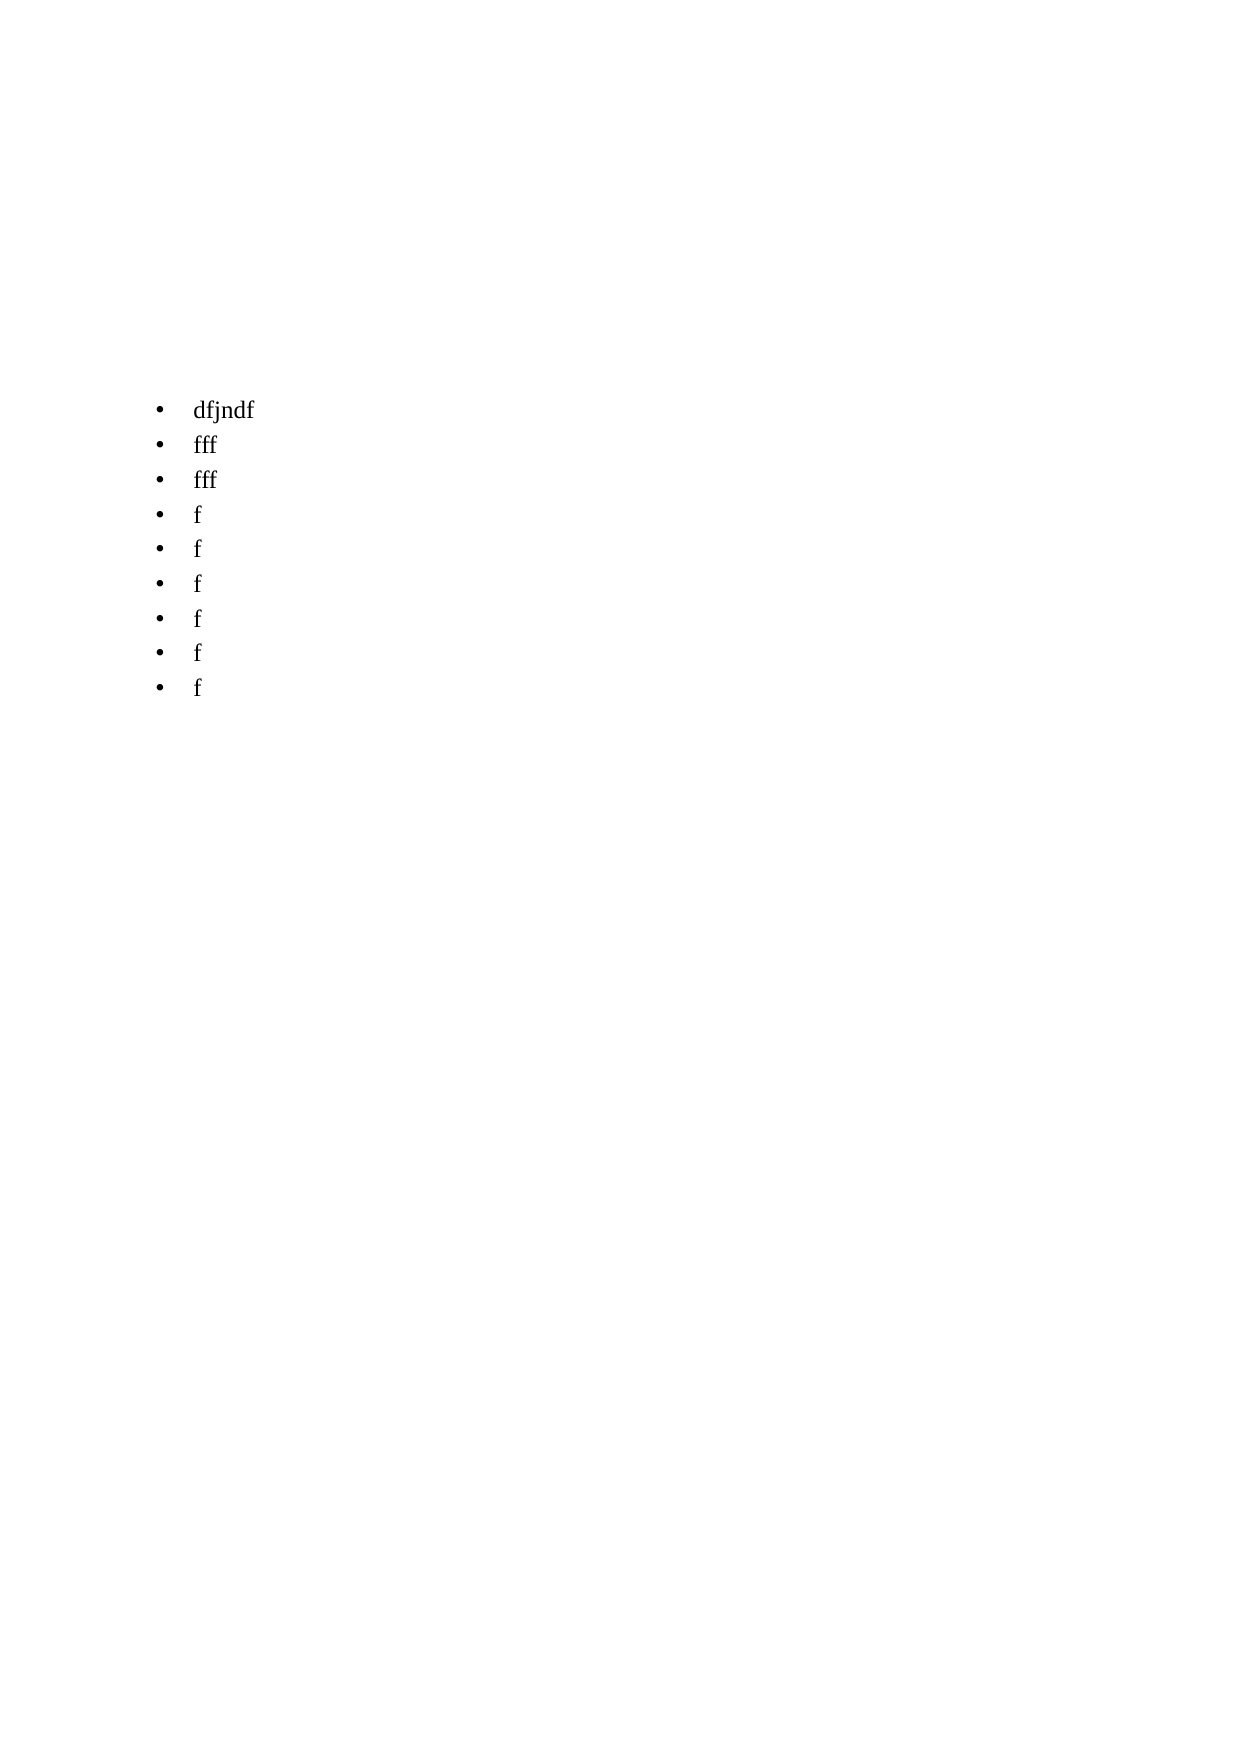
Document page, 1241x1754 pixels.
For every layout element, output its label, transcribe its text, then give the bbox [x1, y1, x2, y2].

list fff [156, 465, 1122, 494]
list dfjndf [156, 396, 1122, 424]
list fff [156, 430, 1122, 459]
list f [156, 638, 1122, 667]
list f [156, 569, 1122, 598]
list f [156, 500, 1122, 528]
list f [156, 673, 1122, 702]
list f [156, 604, 1122, 632]
list f [156, 534, 1122, 563]
